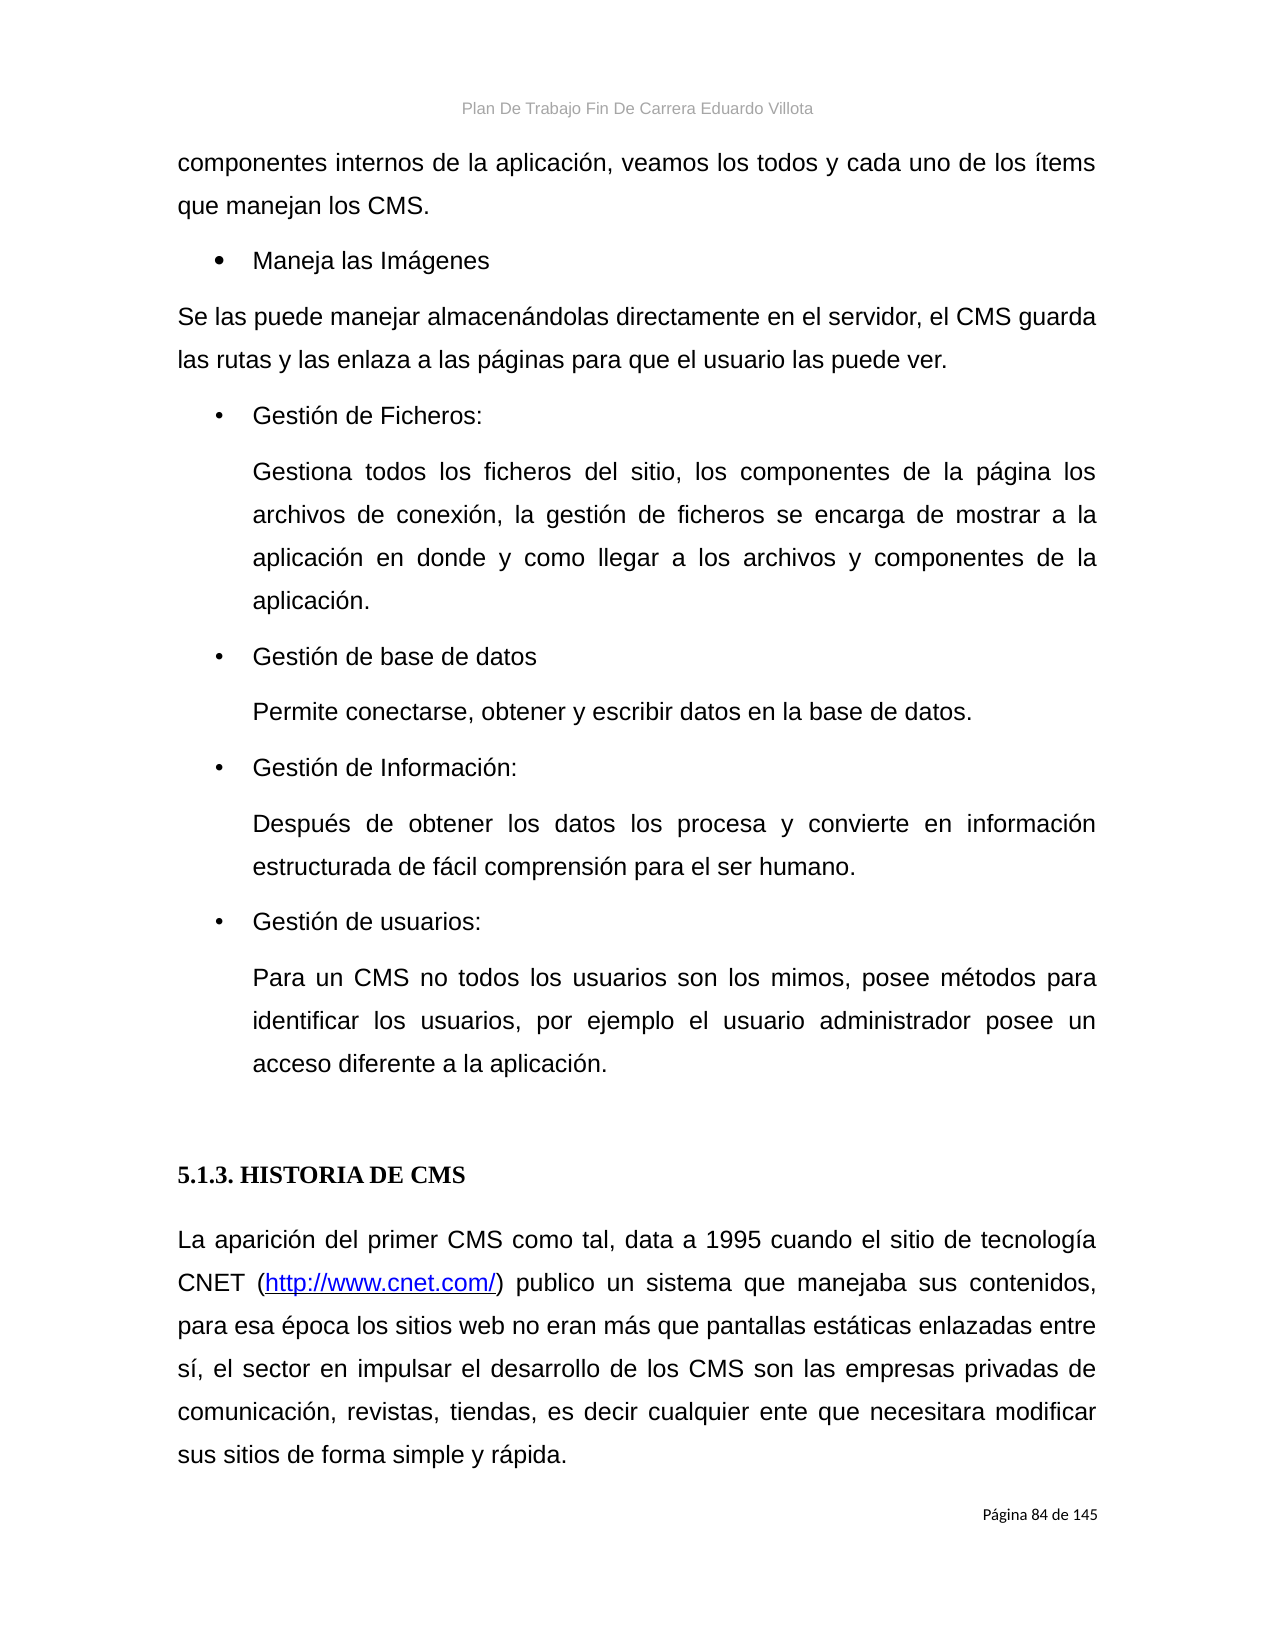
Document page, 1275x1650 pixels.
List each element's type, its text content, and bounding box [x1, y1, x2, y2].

list Gestiona todos los ficheros del sitio, los componentes de la página los archivos de conexión, la gestión de ficheros se encarga de mostrar a la aplicación en donde y como llegar a los archivos y componentes de la aplicación. [215, 457, 1098, 615]
list Después de obtener los datos los procesa y convierte en información estructurada de fácil comprensión para el ser humano. [215, 809, 1098, 881]
list Gestión de usuarios: [215, 907, 1098, 936]
list Gestión de Información: [215, 753, 1098, 782]
list Permite conectarse, obtener y escribir datos en la base de datos. [215, 697, 1098, 726]
text 5.1.3. HISTORIA DE CMS [177, 1161, 1098, 1189]
list Para un CMS no todos los usuarios son los mimos, posee métodos para identificar los usuarios, por ejemplo el usuario administrador posee un acceso diferente a la aplicación. [215, 963, 1098, 1078]
text Se las puede manejar almacenándolas directamente en el servidor, el CMS guarda las rutas y las enlaza a las páginas para que el usuario las puede ver. [177, 302, 1098, 374]
list Gestión de Ficheros: [215, 401, 1098, 430]
list Maneja las Imágenes [215, 246, 1098, 275]
text La aparición del primer CMS como tal, data a 1995 cuando el sitio de tecnología CNET (http://www.cnet.com/) publico un sistema que manejaba sus contenidos, para esa época los sitios web no eran más que pantallas estáticas enlazadas entre sí, el sector en impulsar el desarrollo de los CMS son las empresas privadas de comunicación, revistas, tiendas, es decir cualquier ente que necesitara modificar sus sitios de forma simple y rápida. [177, 1224, 1098, 1469]
list Gestión de base de datos [215, 642, 1098, 670]
text componentes internos de la aplicación, veamos los todos y cada uno de los ítems que manejan los CMS. [177, 148, 1098, 219]
